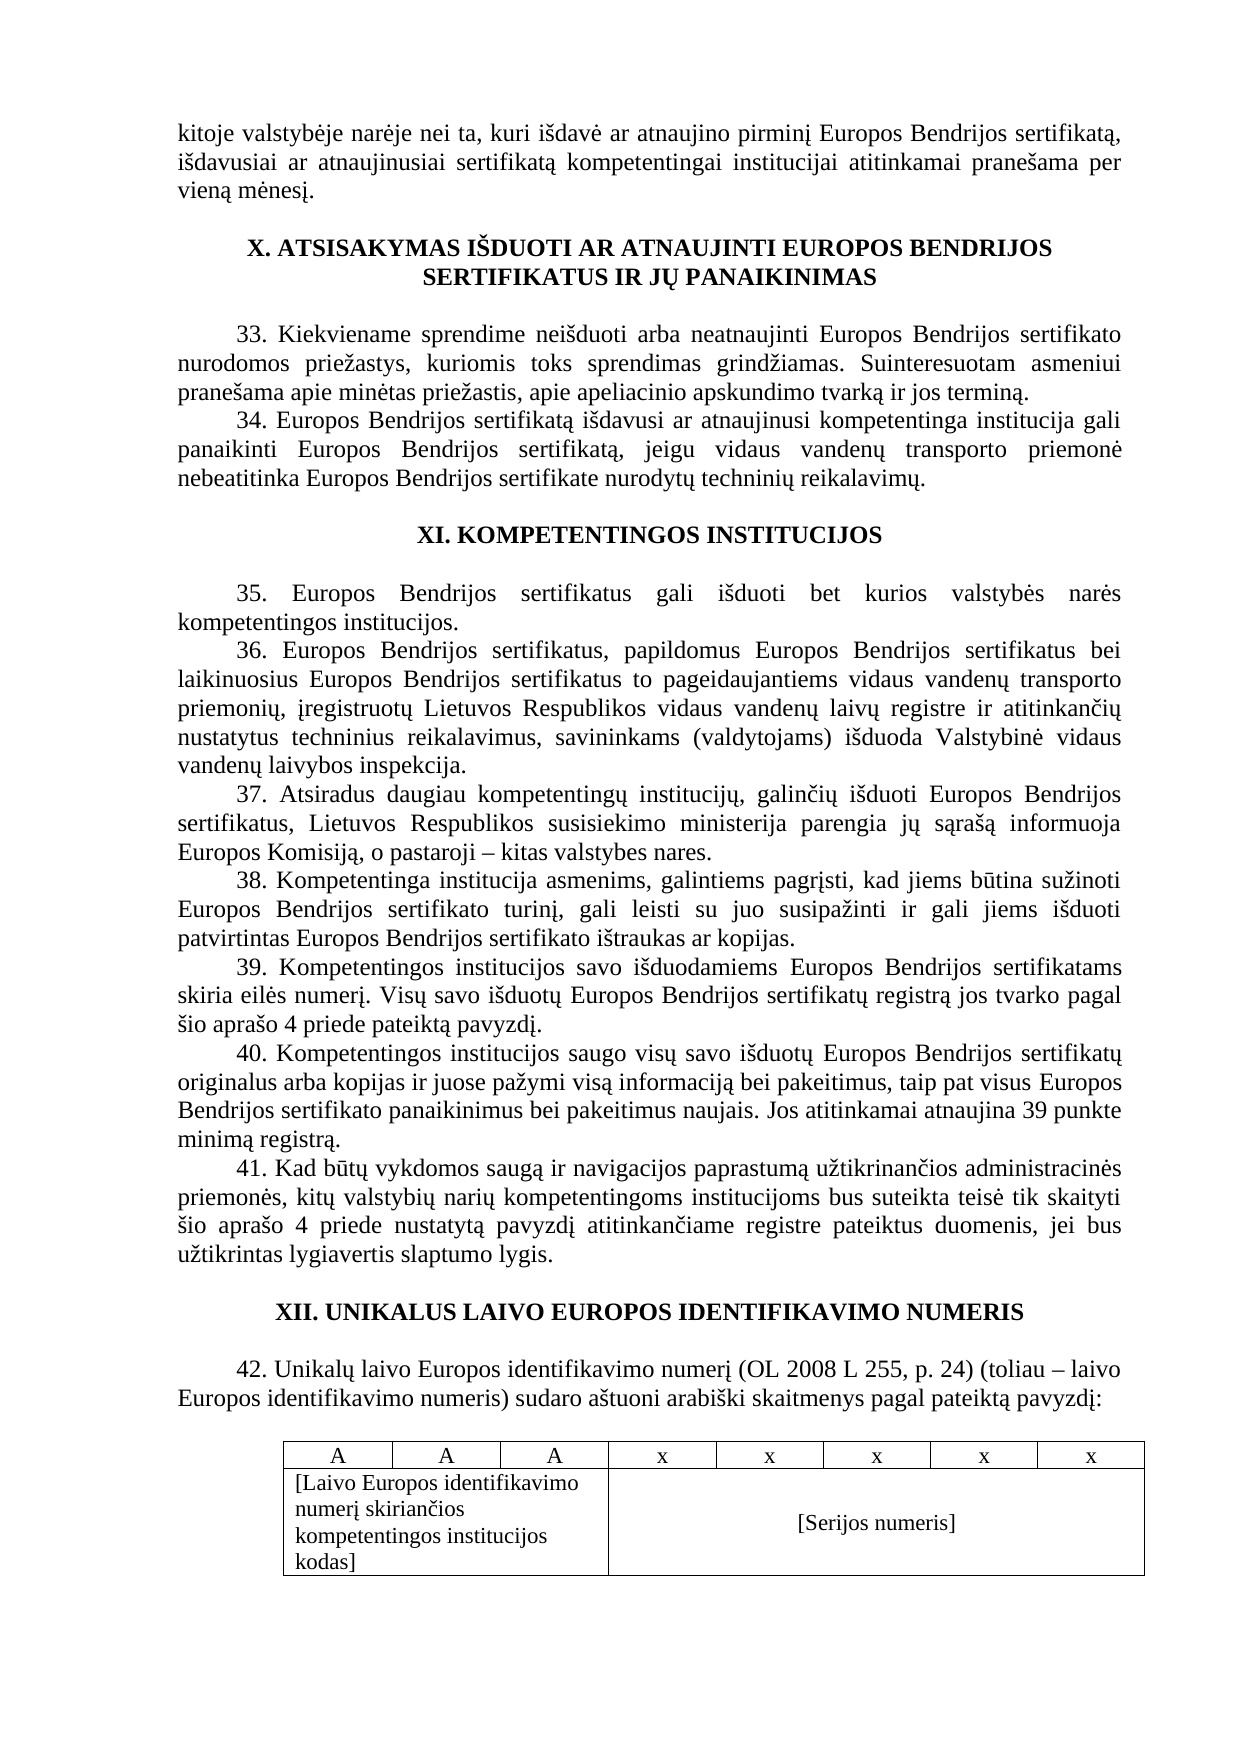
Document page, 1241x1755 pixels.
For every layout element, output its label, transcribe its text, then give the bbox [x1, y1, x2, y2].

table_header x [1038, 1442, 1144, 1468]
text 34. Europos Bendrijos sertifikatą išdavusi ar atnaujinusi kompetentinga institucija gali panaikinti Europos Bendrijos sertifikatą, jeigu vidaus vandenų transporto priemonė nebeatitinka Europos Bendrijos sertifikate nurodytų techninių reikalavimų. [177, 406, 1122, 492]
table_header x [931, 1442, 1037, 1468]
text 35. Europos Bendrijos sertifikatus gali išduoti bet kurios valstybės narės kompetentingos institucijos. [177, 578, 1122, 636]
text XI. KOMPETENTINGOS INSTITUCIJOS [177, 521, 1122, 549]
table_cell [Serijos numeris] [609, 1469, 1144, 1574]
table_cell [Laivo Europos identifikavimo numerį skiriančios kompetentingos institucijos kodas] [284, 1469, 608, 1574]
text 42. Unikalų laivo Europos identifikavimo numerį (OL 2008 L 255, p. 24) (toliau – laivo Europos identifikavimo numeris) sudaro aštuoni arabiški skaitmenys pagal pateiktą pavyzdį: [177, 1354, 1122, 1412]
text XII. UNIKALUS LAIVO EUROPOS IDENTIFIKAVIMO NUMERIS [177, 1297, 1122, 1326]
text 40. Kompetentingos institucijos saugo visų savo išduotų Europos Bendrijos sertifikatų originalus arba kopijas ir juose pažymi visą informaciją bei pakeitimus, taip pat visus Europos Bendrijos sertifikato panaikinimus bei pakeitimus naujais. Jos atitinkamai atnaujina 39 punkte minimą registrą. [177, 1038, 1122, 1153]
text 38. Kompetentinga institucija asmenims, galintiems pagrįsti, kad jiems būtina sužinoti Europos Bendrijos sertifikato turinį, gali leisti su juo susipažinti ir gali jiems išduoti patvirtintas Europos Bendrijos sertifikato ištraukas ar kopijas. [177, 866, 1122, 952]
text 41. Kad būtų vykdomos saugą ir navigacijos paprastumą užtikrinančios administracinės priemonės, kitų valstybių narių kompetentingoms institucijoms bus suteikta teisė tik skaityti šio aprašo 4 priede nustatytą pavyzdį atitinkančiame registre pateiktus duomenis, jei bus užtikrintas lygiavertis slaptumo lygis. [177, 1153, 1122, 1268]
text 39. Kompetentingos institucijos savo išduodamiems Europos Bendrijos sertifikatams skiria eilės numerį. Visų savo išduotų Europos Bendrijos sertifikatų registrą jos tvarko pagal šio aprašo 4 priede pateiktą pavyzdį. [177, 952, 1122, 1038]
table_header x [717, 1442, 823, 1468]
table_header A [501, 1442, 608, 1468]
text 37. Atsiradus daugiau kompetentingų institucijų, galinčių išduoti Europos Bendrijos sertifikatus, Lietuvos Respublikos susisiekimo ministerija parengia jų sąrašą informuoja Europos Komisiją, o pastaroji – kitas valstybes nares. [177, 779, 1122, 866]
text 36. Europos Bendrijos sertifikatus, papildomus Europos Bendrijos sertifikatus bei laikinuosius Europos Bendrijos sertifikatus to pageidaujantiems vidaus vandenų transporto priemonių, įregistruotų Lietuvos Respublikos vidaus vandenų laivų registre ir atitinkančių nustatytus techninius reikalavimus, savininkams (valdytojams) išduoda Valstybinė vidaus vandenų laivybos inspekcija. [177, 636, 1122, 779]
text 33. Kiekviename sprendime neišduoti arba neatnaujinti Europos Bendrijos sertifikato nurodomos priežastys, kuriomis toks sprendimas grindžiamas. Suinteresuotam asmeniui pranešama apie minėtas priežastis, apie apeliacinio apskundimo tvarką ir jos terminą. [177, 319, 1122, 406]
table_header A [393, 1442, 500, 1468]
table_header x [824, 1442, 930, 1468]
text kitoje valstybėje narėje nei ta, kuri išdavė ar atnaujino pirminį Europos Bendrijos sertifikatą, išdavusiai ar atnaujinusiai sertifikatą kompetentingai institucijai atitinkamai pranešama per vieną mėnesį. [177, 118, 1122, 204]
text X. ATSISAKYMAS IŠDUOTI AR ATNAUJINTI EUROPOS BENDRIJOS SERTIFIKATUS IR JŲ PANAIKINIMAS [177, 233, 1122, 291]
table_header x [609, 1442, 716, 1468]
table_header A [284, 1442, 392, 1468]
